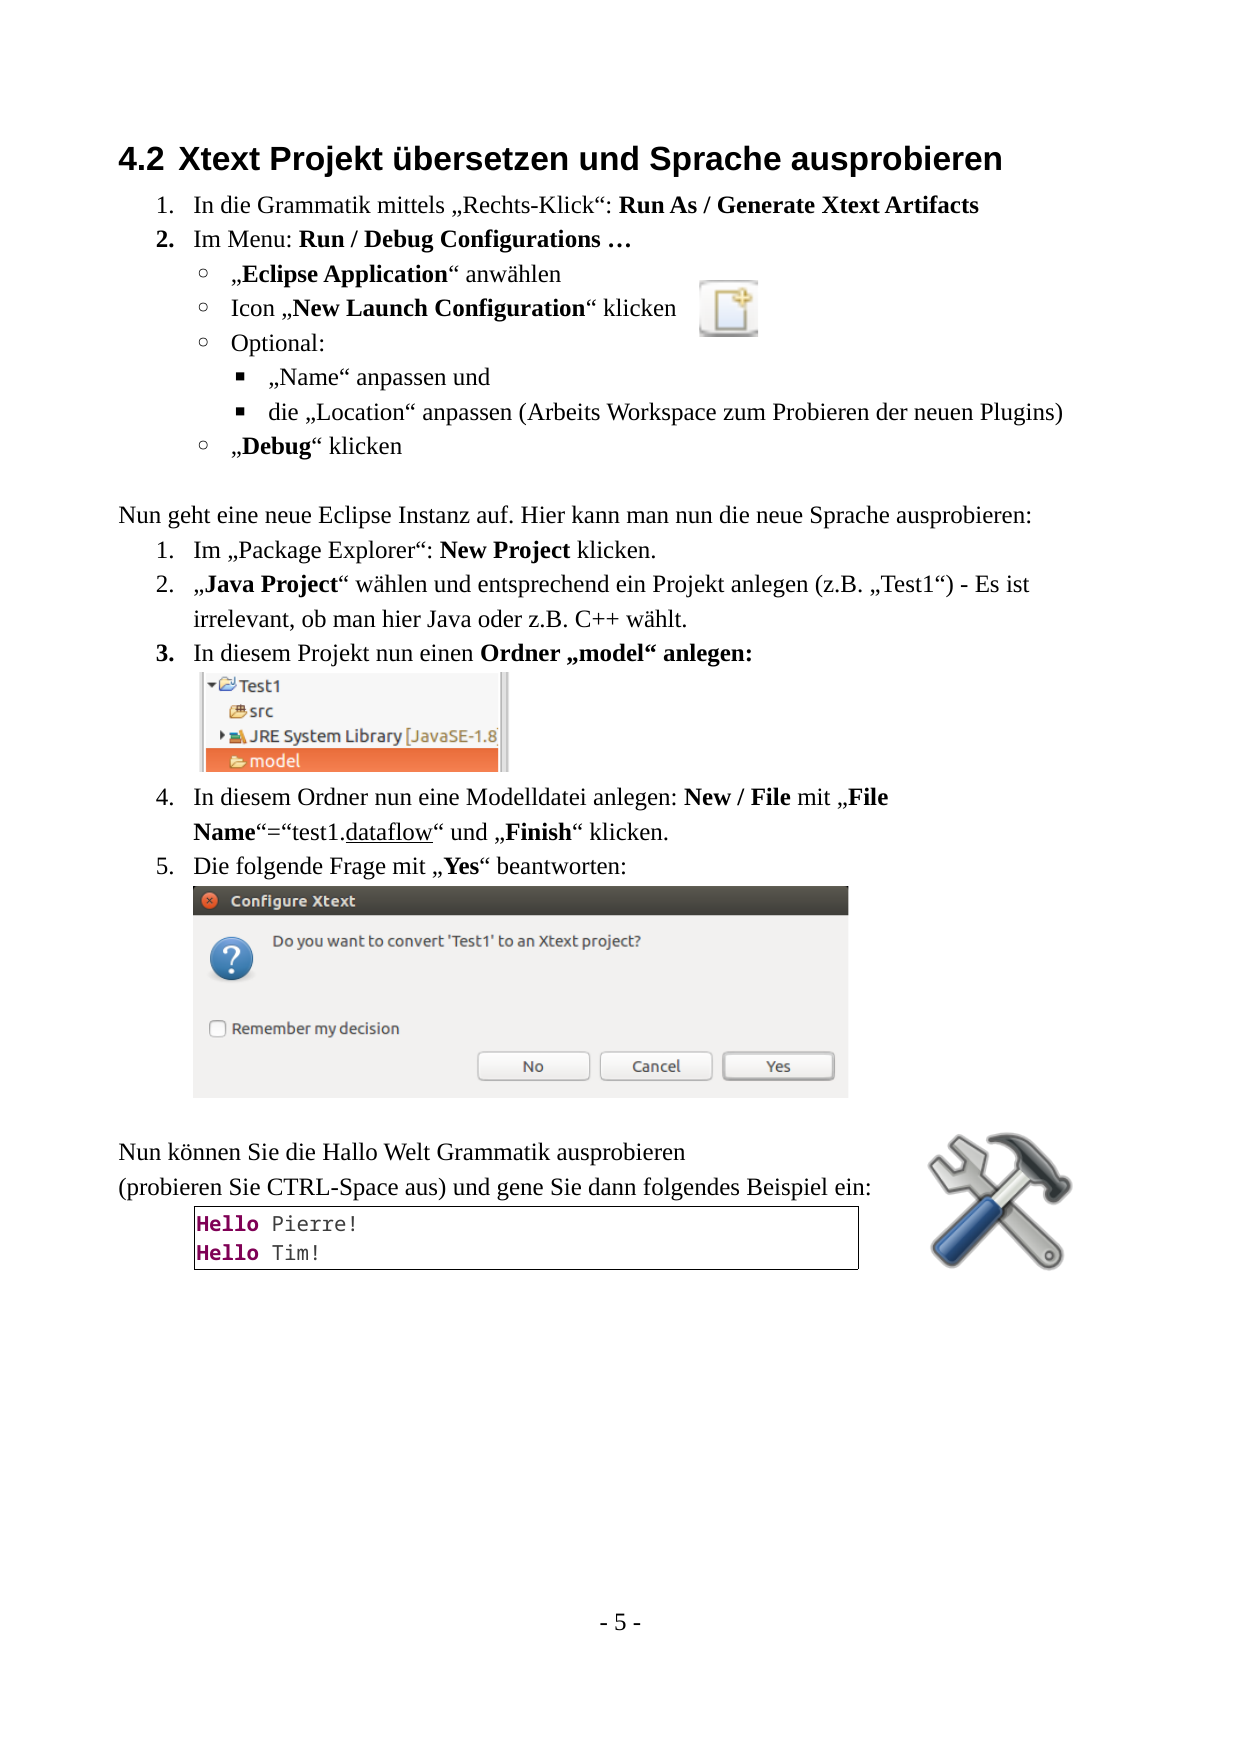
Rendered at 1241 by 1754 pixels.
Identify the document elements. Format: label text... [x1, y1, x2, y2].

list Im Menu: Run / Debug Configurations … [156, 224, 1122, 253]
list „Java Project“ wählen und entsprechend ein Projekt anlegen (z.B. „Test1“) - Es ist irrelevant, ob man hier Java oder z.B. C++ wählt. [156, 569, 1122, 633]
text [1074, 1137, 1122, 1201]
list die „Location“ anpassen (Arbeits Workspace zum Probieren der neuen Plugins) [231, 397, 1122, 426]
text Nun geht eine neue Eclipse Instanz auf. Hier kann man nun die neue Sprache ausprobieren: [118, 500, 1122, 529]
text Hello Tim! [195, 1235, 858, 1269]
list Optional: [193, 328, 1122, 357]
text Nun können Sie die Hallo Welt Grammatik ausprobieren (probieren Sie CTRL-Space aus) und gene Sie dann folgendes Beispiel ein: [118, 1137, 926, 1201]
picture [926, 1126, 1074, 1274]
list In die Grammatik mittels „Rechts-Klick“: Run As / Generate Xtext Artifacts [156, 190, 1122, 219]
picture [699, 280, 759, 337]
list Im „Package Explorer“: New Project klicken. [156, 535, 1122, 564]
picture [199, 672, 510, 772]
list Icon „New Launch Configuration“ klicken [193, 293, 699, 322]
list „Name“ anpassen und [231, 362, 1122, 391]
list In diesem Projekt nun einen Ordner „model“ anlegen: [156, 638, 1122, 672]
list „Eclipse Application“ anwählen [193, 259, 1122, 288]
list [759, 293, 1122, 322]
list In diesem Ordner nun eine Modelldatei anlegen: New / File mit „File Name“=“test1.dataflow“ und „Finish“ klicken. [156, 782, 1122, 846]
list Die folgende Frage mit „Yes“ beantworten: [156, 851, 1122, 880]
list „Debug“ klicken [193, 431, 1122, 460]
picture [193, 886, 849, 1098]
subtitle Xtext Projekt übersetzen und Sprache ausprobieren [118, 139, 1122, 178]
text Hello Pierre! [195, 1207, 858, 1235]
